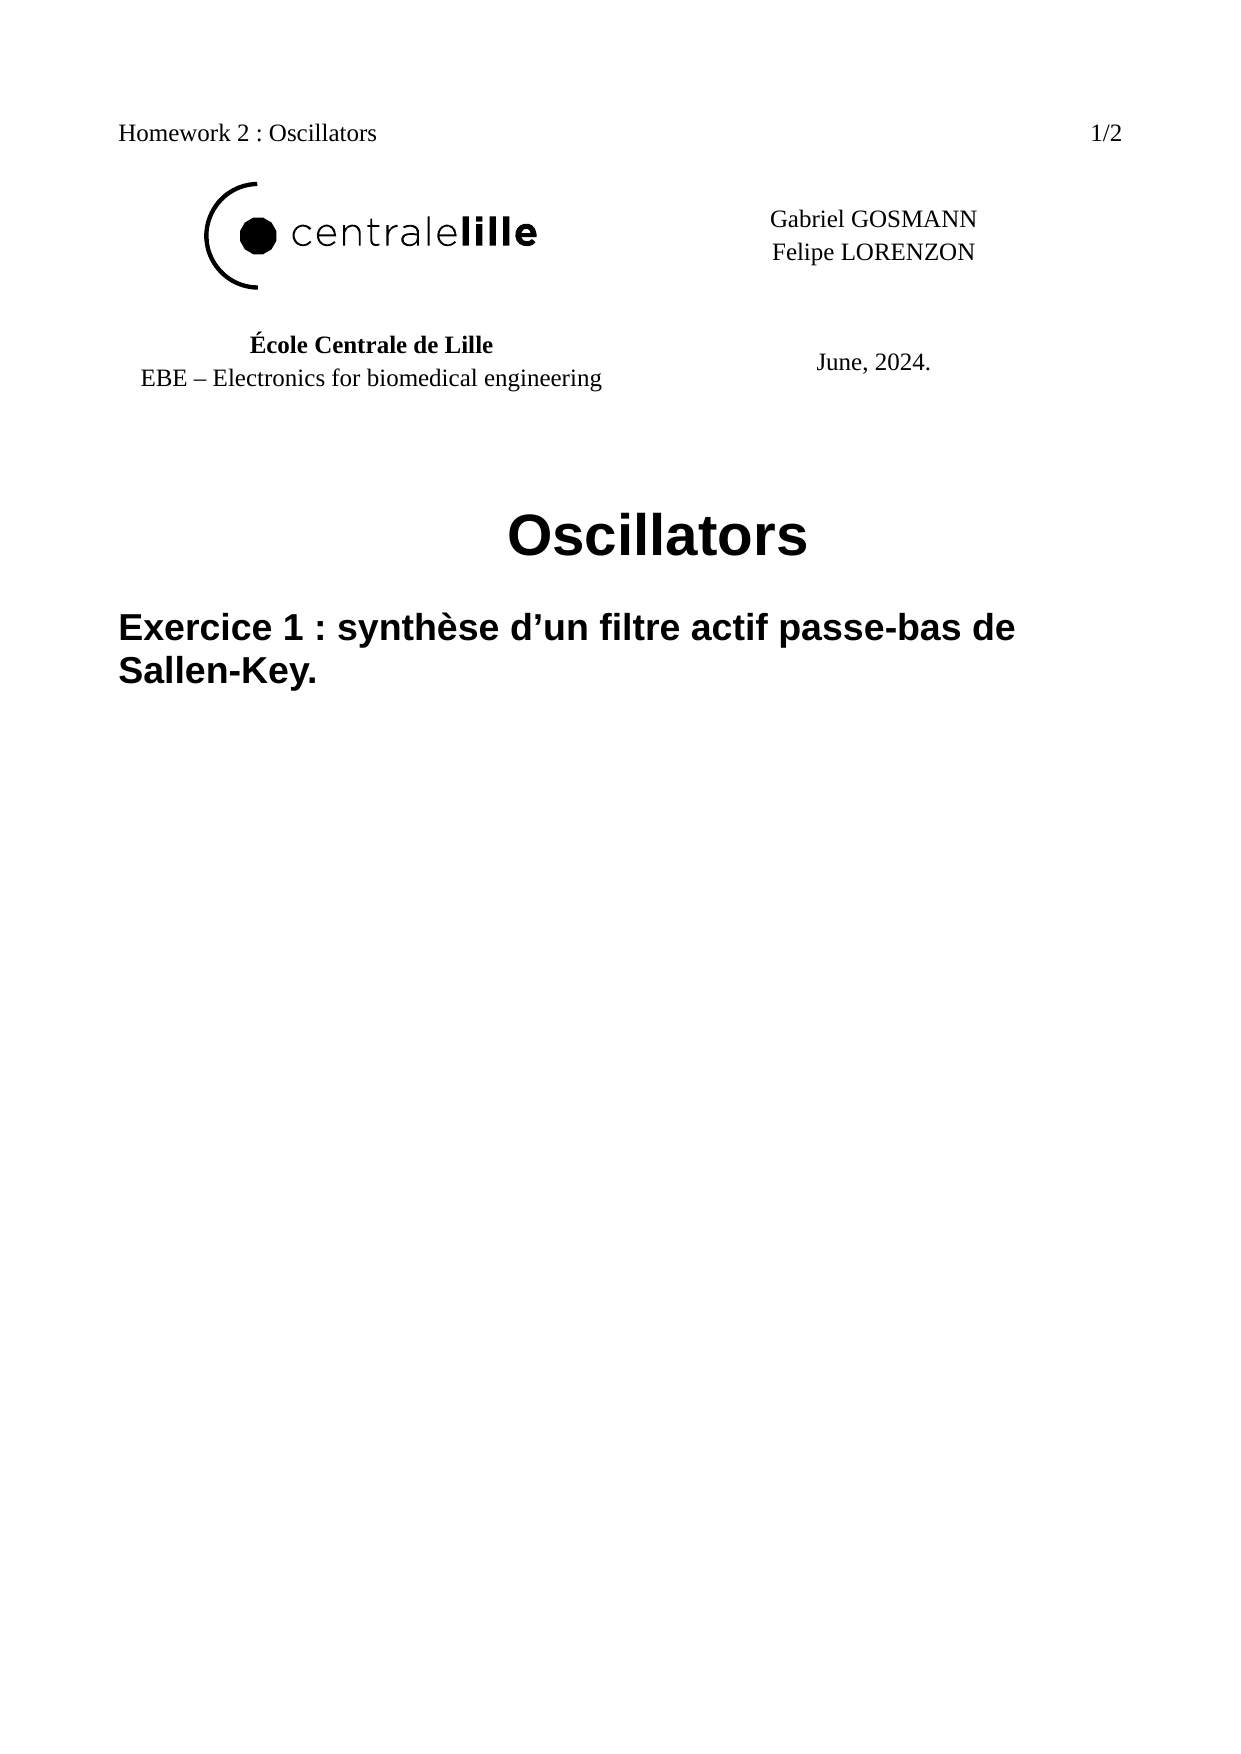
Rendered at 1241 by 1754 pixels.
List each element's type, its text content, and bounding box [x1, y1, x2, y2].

table_header Gabriel GOSMANN Felipe LORENZON [624, 176, 1123, 298]
subtitle Exercice 1 : synthèse d’un filtre actif passe-bas de Sallen-Key. [118, 605, 1122, 691]
table_cell June, 2024. [624, 298, 1123, 428]
title Oscillators [156, 501, 1122, 568]
table_cell École Centrale de Lille EBE – Electronics for biomedical engineering [118, 298, 624, 428]
table_header [118, 176, 624, 298]
